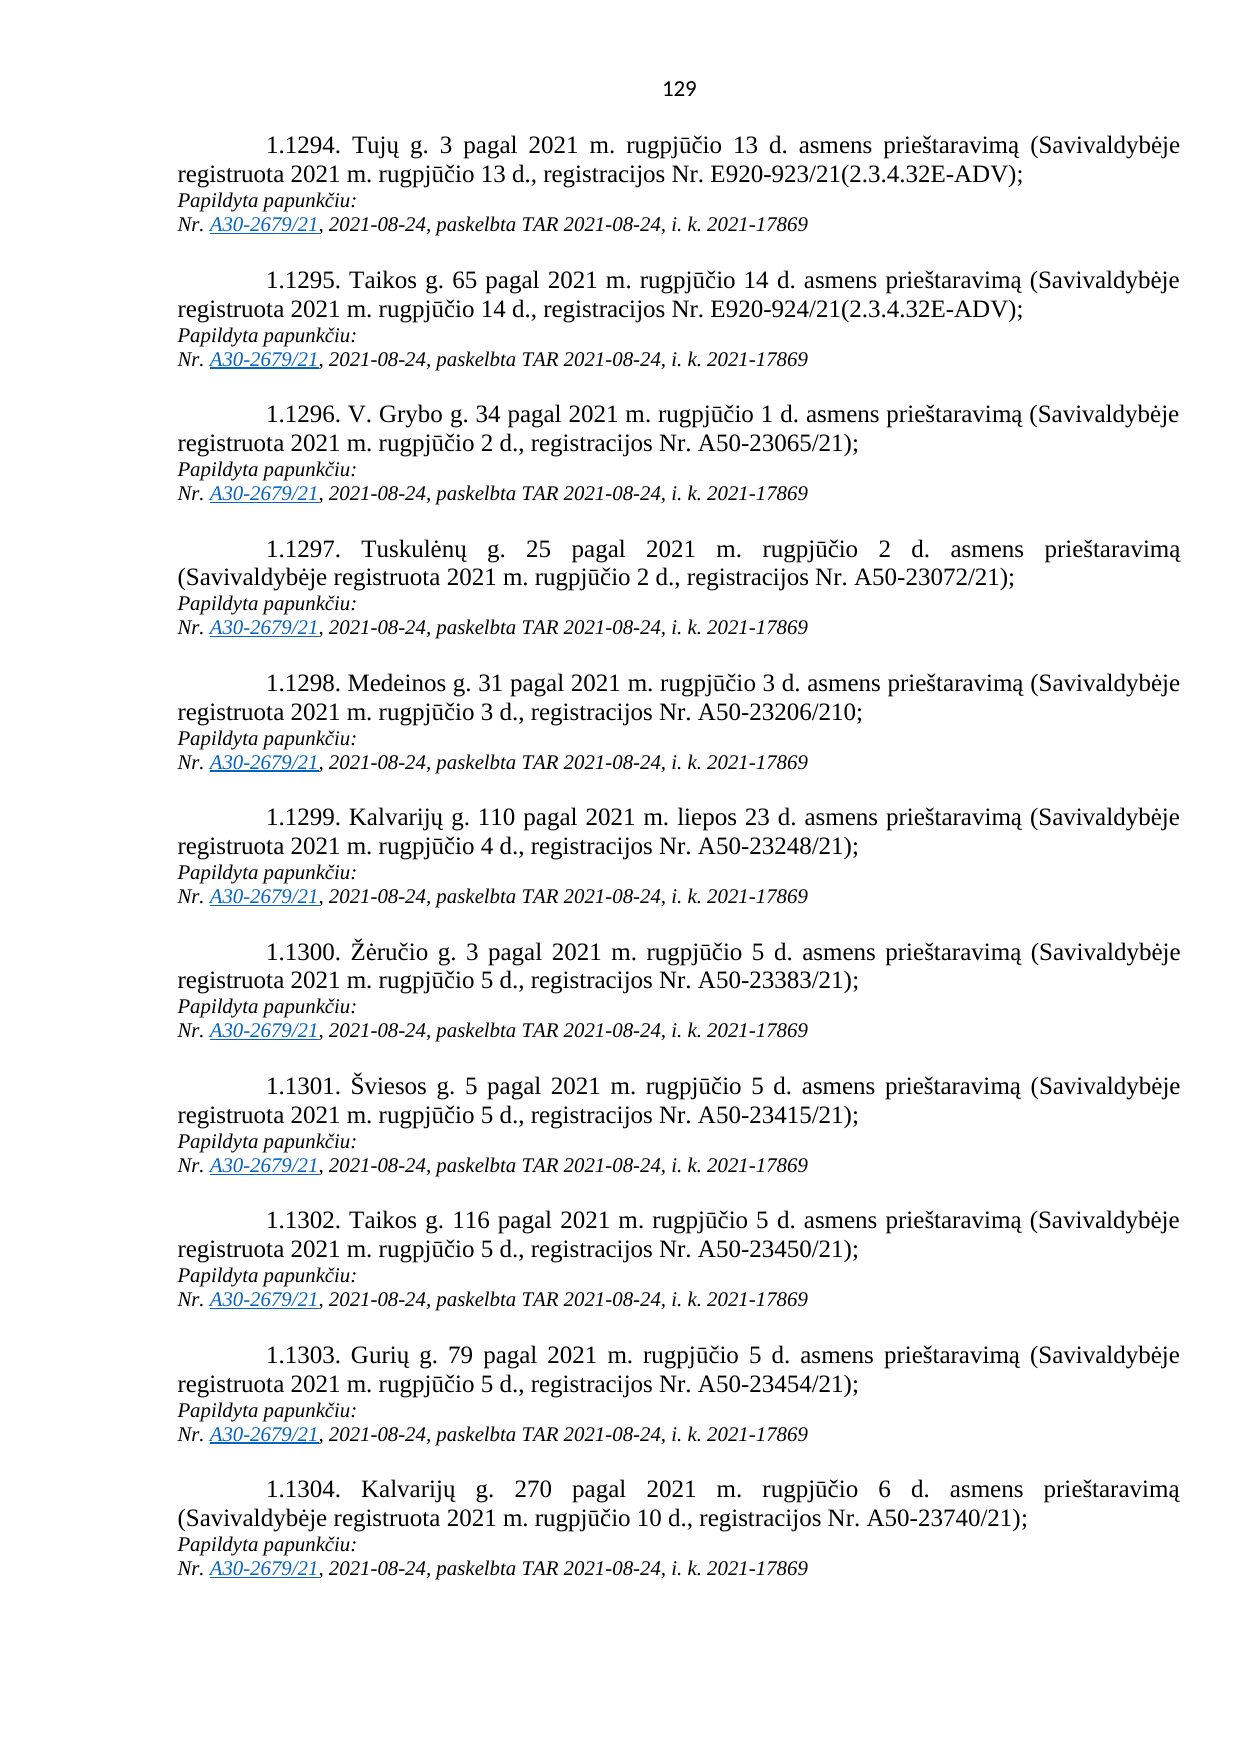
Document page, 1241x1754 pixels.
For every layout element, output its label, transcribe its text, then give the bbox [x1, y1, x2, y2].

text 1.1298. Medeinos g. 31 pagal 2021 m. rugpjūčio 3 d. asmens prieštaravimą (Savivaldybėje registruota 2021 m. rugpjūčio 3 d., registracijos Nr. A50-23206/210; [177, 668, 1181, 726]
text 1.1294. Tujų g. 3 pagal 2021 m. rugpjūčio 13 d. asmens prieštaravimą (Savivaldybėje registruota 2021 m. rugpjūčio 13 d., registracijos Nr. E920-923/21(2.3.4.32E-ADV); [177, 131, 1181, 188]
text 1.1299. Kalvarijų g. 110 pagal 2021 m. liepos 23 d. asmens prieštaravimą (Savivaldybėje registruota 2021 m. rugpjūčio 4 d., registracijos Nr. A50-23248/21); [177, 802, 1181, 860]
text Nr. A30-2679/21, 2021-08-24, paskelbta TAR 2021-08-24, i. k. 2021-17869 [177, 1556, 1181, 1580]
text 1.1303. Gurių g. 79 pagal 2021 m. rugpjūčio 5 d. asmens prieštaravimą (Savivaldybėje registruota 2021 m. rugpjūčio 5 d., registracijos Nr. A50-23454/21); [177, 1340, 1181, 1397]
text Nr. A30-2679/21, 2021-08-24, paskelbta TAR 2021-08-24, i. k. 2021-17869 [177, 750, 1181, 774]
text 1.1302. Taikos g. 116 pagal 2021 m. rugpjūčio 5 d. asmens prieštaravimą (Savivaldybėje registruota 2021 m. rugpjūčio 5 d., registracijos Nr. A50-23450/21); [177, 1206, 1181, 1263]
text Nr. A30-2679/21, 2021-08-24, paskelbta TAR 2021-08-24, i. k. 2021-17869 [177, 347, 1181, 371]
text 1.1295. Taikos g. 65 pagal 2021 m. rugpjūčio 14 d. asmens prieštaravimą (Savivaldybėje registruota 2021 m. rugpjūčio 14 d., registracijos Nr. E920-924/21(2.3.4.32E-ADV); [177, 265, 1181, 322]
text 1.1296. V. Grybo g. 34 pagal 2021 m. rugpjūčio 1 d. asmens prieštaravimą (Savivaldybėje registruota 2021 m. rugpjūčio 2 d., registracijos Nr. A50-23065/21); [177, 399, 1181, 457]
text Papildyta papunkčiu: [177, 994, 1181, 1018]
text Papildyta papunkčiu: [177, 726, 1181, 750]
text Papildyta papunkčiu: [177, 322, 1181, 347]
text Nr. A30-2679/21, 2021-08-24, paskelbta TAR 2021-08-24, i. k. 2021-17869 [177, 615, 1181, 639]
text Nr. A30-2679/21, 2021-08-24, paskelbta TAR 2021-08-24, i. k. 2021-17869 [177, 1018, 1181, 1042]
text Papildyta papunkčiu: [177, 1397, 1181, 1422]
text Nr. A30-2679/21, 2021-08-24, paskelbta TAR 2021-08-24, i. k. 2021-17869 [177, 1422, 1181, 1446]
text Papildyta papunkčiu: [177, 457, 1181, 481]
text Papildyta papunkčiu: [177, 591, 1181, 615]
text Nr. A30-2679/21, 2021-08-24, paskelbta TAR 2021-08-24, i. k. 2021-17869 [177, 212, 1181, 236]
text Papildyta papunkčiu: [177, 1263, 1181, 1287]
text 1.1304. Kalvarijų g. 270 pagal 2021 m. rugpjūčio 6 d. asmens prieštaravimą (Savivaldybėje registruota 2021 m. rugpjūčio 10 d., registracijos Nr. A50-23740/21); [177, 1474, 1181, 1532]
text Papildyta papunkčiu: [177, 188, 1181, 212]
text Nr. A30-2679/21, 2021-08-24, paskelbta TAR 2021-08-24, i. k. 2021-17869 [177, 884, 1181, 908]
text Nr. A30-2679/21, 2021-08-24, paskelbta TAR 2021-08-24, i. k. 2021-17869 [177, 1153, 1181, 1177]
text 1.1301. Šviesos g. 5 pagal 2021 m. rugpjūčio 5 d. asmens prieštaravimą (Savivaldybėje registruota 2021 m. rugpjūčio 5 d., registracijos Nr. A50-23415/21); [177, 1071, 1181, 1129]
text 1.1300. Žėručio g. 3 pagal 2021 m. rugpjūčio 5 d. asmens prieštaravimą (Savivaldybėje registruota 2021 m. rugpjūčio 5 d., registracijos Nr. A50-23383/21); [177, 937, 1181, 994]
text Papildyta papunkčiu: [177, 1532, 1181, 1556]
text Nr. A30-2679/21, 2021-08-24, paskelbta TAR 2021-08-24, i. k. 2021-17869 [177, 481, 1181, 505]
text Papildyta papunkčiu: [177, 860, 1181, 884]
text 1.1297. Tuskulėnų g. 25 pagal 2021 m. rugpjūčio 2 d. asmens prieštaravimą (Savivaldybėje registruota 2021 m. rugpjūčio 2 d., registracijos Nr. A50-23072/21); [177, 534, 1181, 591]
text Papildyta papunkčiu: [177, 1129, 1181, 1153]
text Nr. A30-2679/21, 2021-08-24, paskelbta TAR 2021-08-24, i. k. 2021-17869 [177, 1287, 1181, 1311]
